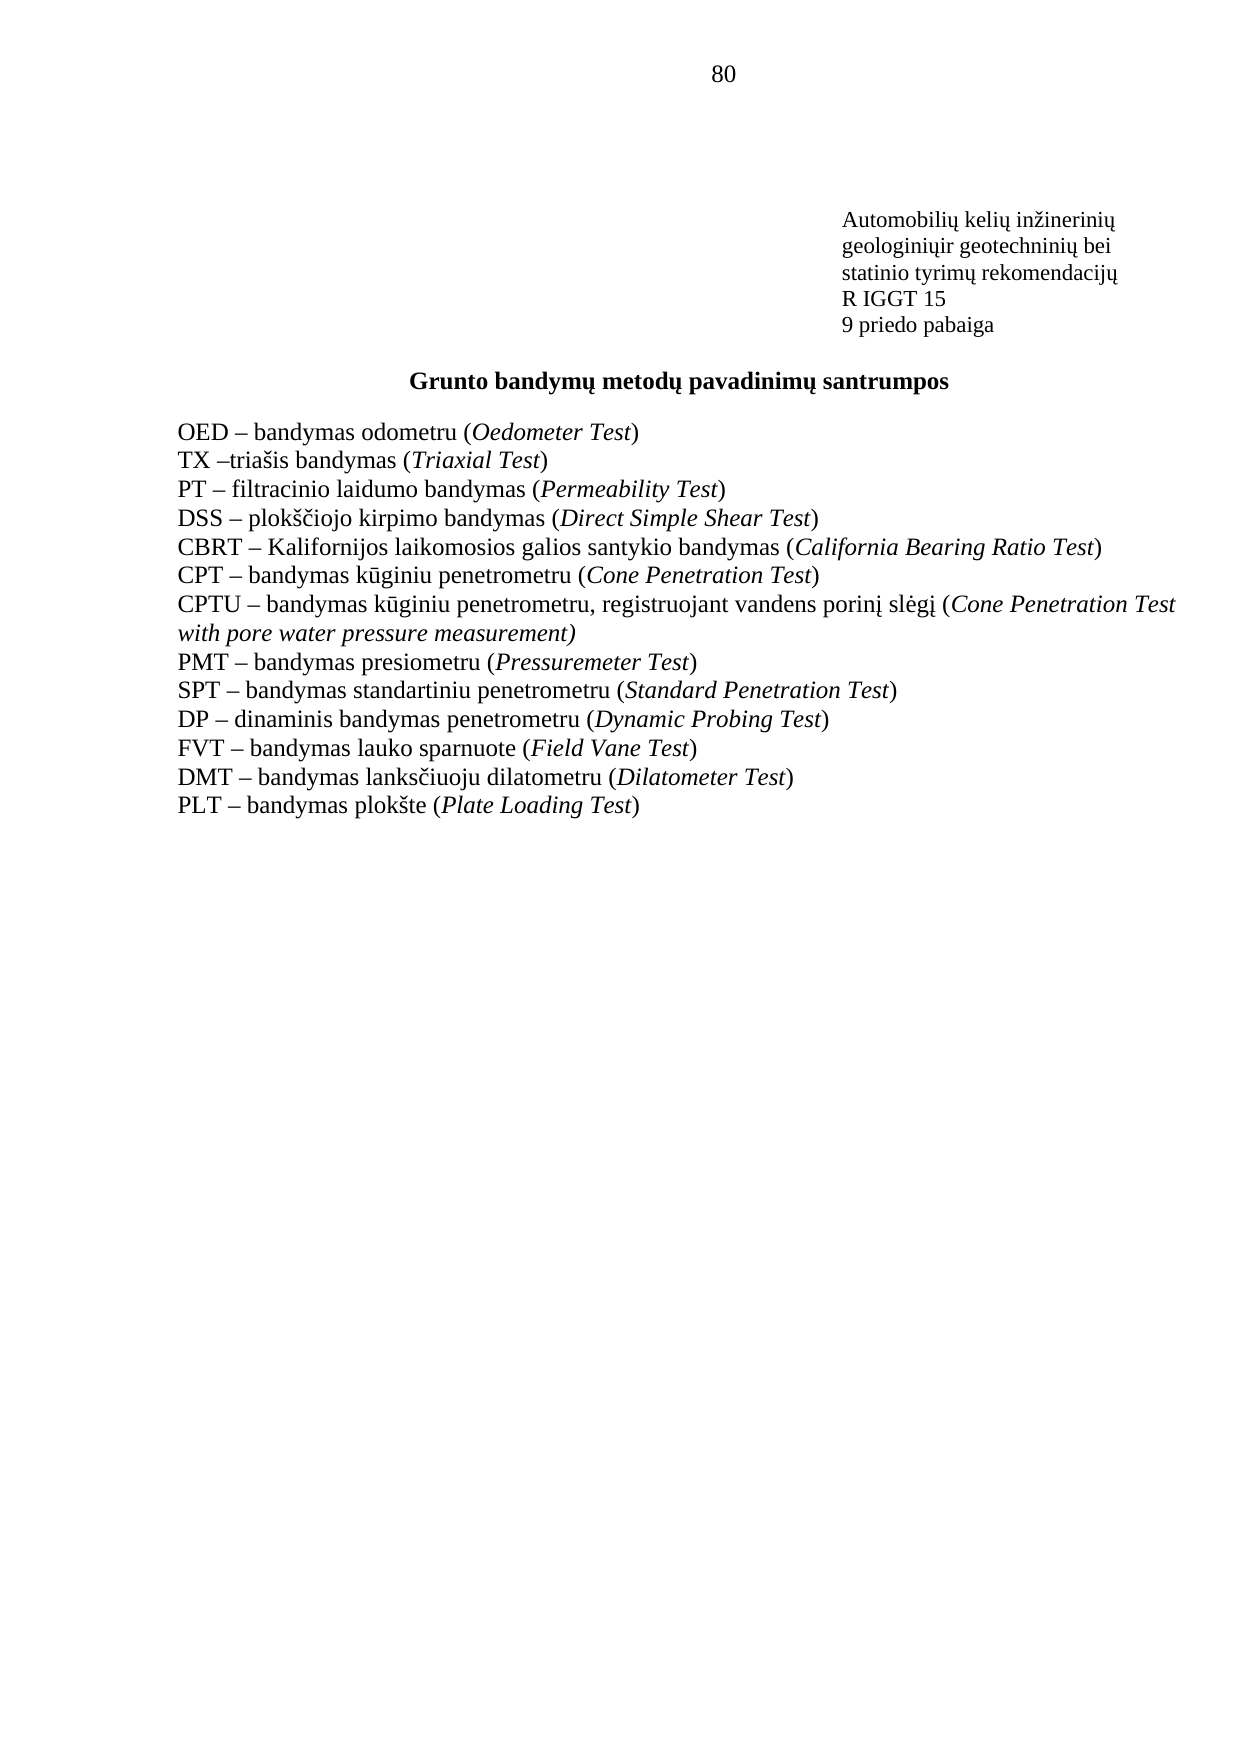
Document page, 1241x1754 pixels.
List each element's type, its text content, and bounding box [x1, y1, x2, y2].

text 9 priedo pabaiga [842, 311, 1181, 338]
text Automobilių kelių inžinerinių [842, 206, 1181, 232]
text FVT – bandymas lauko sparnuote (Field Vane Test) [177, 733, 1181, 762]
text DMT – bandymas lanksčiuoju dilatometru (Dilatometer Test) [177, 762, 1181, 791]
text SPT – bandymas standartiniu penetrometru (Standard Penetration Test) [177, 676, 1181, 704]
text CPTU – bandymas kūginiu penetrometru, registruojant vandens porinį slėgį (Cone Penetration Test with pore water pressure measurement) [177, 589, 1181, 647]
text PLT – bandymas plokšte (Plate Loading Test) [177, 791, 1181, 819]
text statinio tyrimų rekomendacijų [842, 259, 1181, 285]
text CPT – bandymas kūginiu penetrometru (Cone Penetration Test) [177, 561, 1181, 589]
text geologiniųir geotechninių bei [842, 232, 1181, 259]
text PT – filtracinio laidumo bandymas (Permeability Test) [177, 474, 1181, 503]
text DP – dinaminis bandymas penetrometru (Dynamic Probing Test) [177, 704, 1181, 733]
text OED – bandymas odometru (Oedometer Test) [177, 417, 1181, 446]
text Grunto bandymų metodų pavadinimų santrumpos [177, 366, 1181, 395]
text CBRT – Kalifornijos laikomosios galios santykio bandymas (California Bearing Ratio Test) [177, 532, 1181, 561]
text DSS – plokščiojo kirpimo bandymas (Direct Simple Shear Test) [177, 503, 1181, 532]
text R IGGT 15 [842, 285, 1181, 311]
text PMT – bandymas presiometru (Pressuremeter Test) [177, 647, 1181, 676]
text TX –triašis bandymas (Triaxial Test) [177, 446, 1181, 474]
